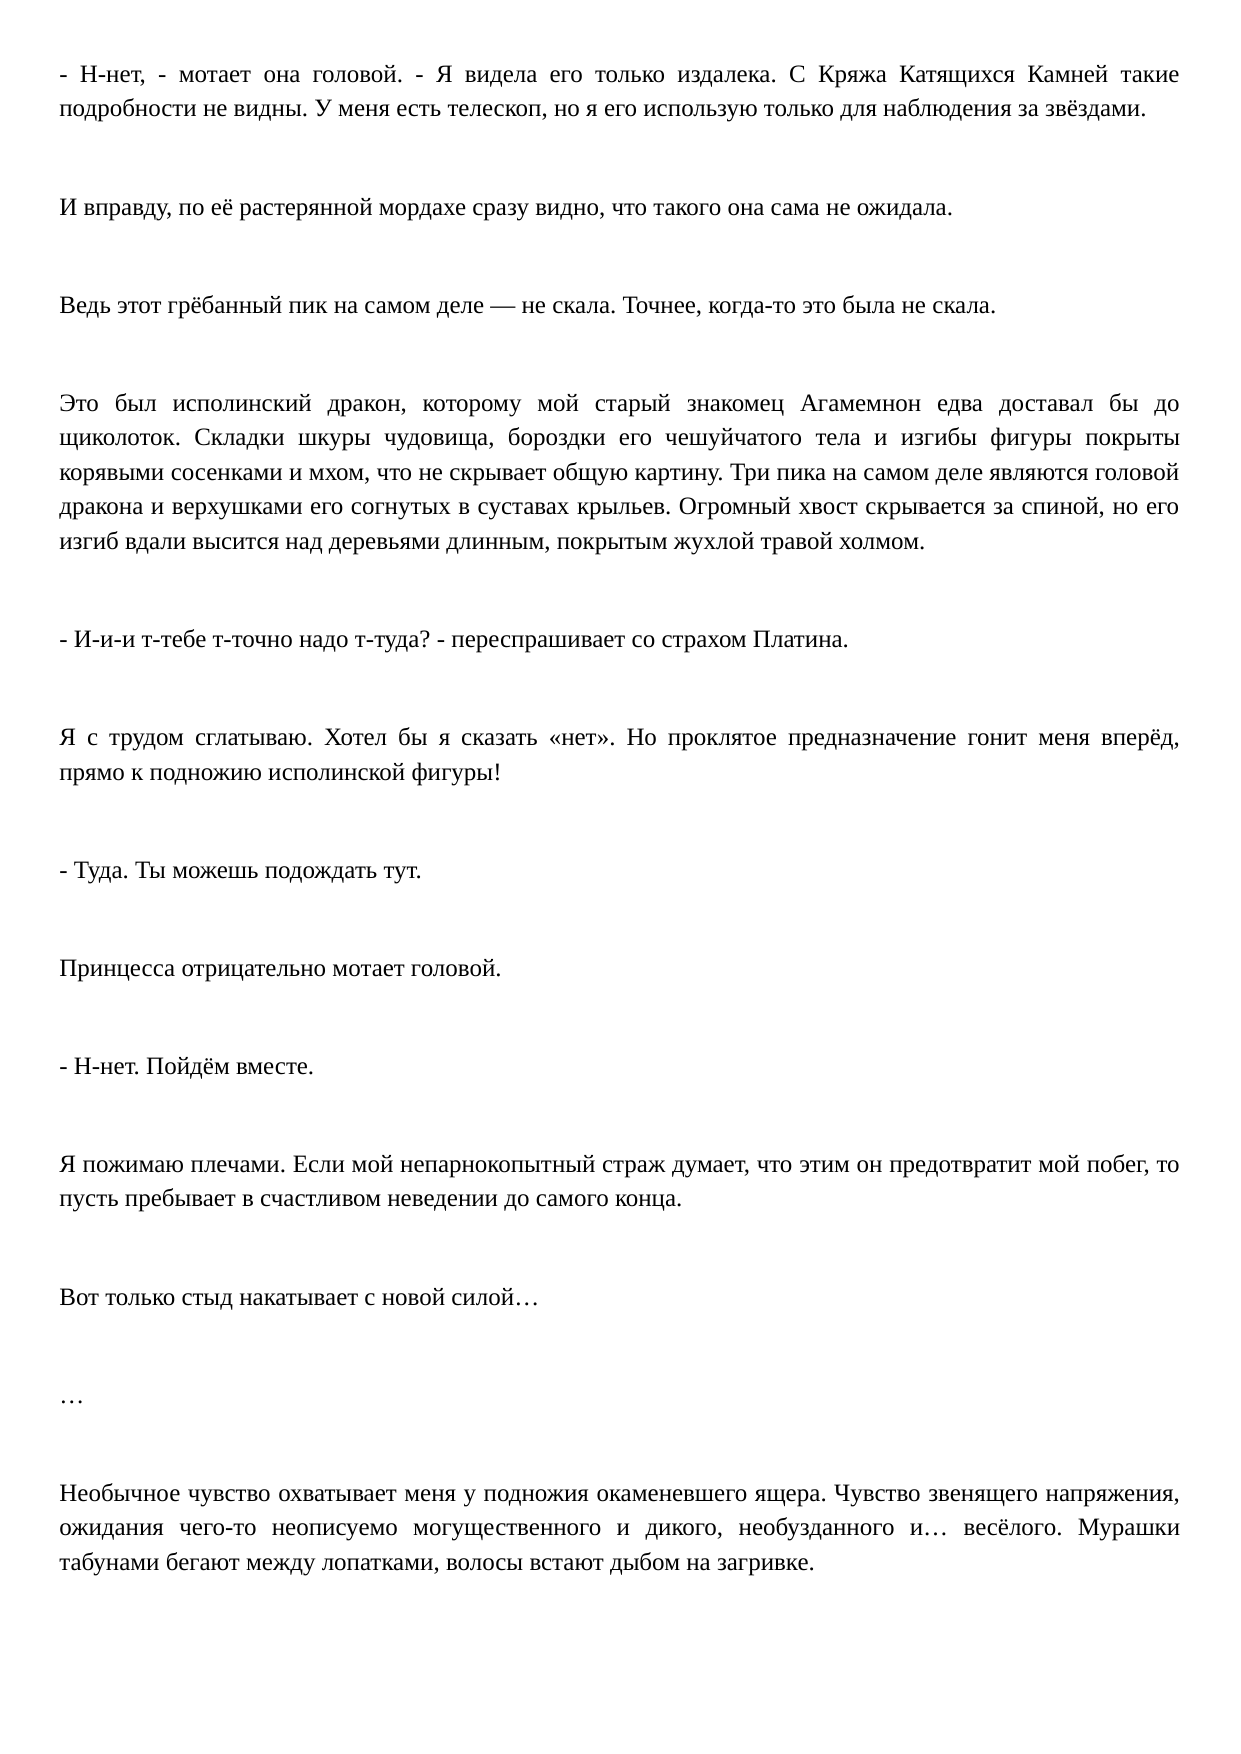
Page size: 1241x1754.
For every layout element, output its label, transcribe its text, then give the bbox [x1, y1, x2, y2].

text Принцесса отрицательно мотает головой. [59, 953, 1181, 982]
text Вот только стыд накатывает с новой силой… [59, 1282, 1181, 1310]
text Необычное чувство охватывает меня у подножия окаменевшего ящера. Чувство звенящего напряжения, ожидания чего-то неописуемо могущественного и дикого, необузданного и… весёлого. Мурашки табунами бегают между лопатками, волосы встают дыбом на загривке. [59, 1478, 1181, 1576]
text Я с трудом сглатываю. Хотел бы я сказать «нет». Но проклятое предназначение гонит меня вперёд, прямо к подножию исполинской фигуры! [59, 722, 1181, 785]
text Я пожимаю плечами. Если мой непарнокопытный страж думает, что этим он предотвратит мой побег, то пусть пребывает в счастливом неведении до самого конца. [59, 1149, 1181, 1212]
text - Н-нет. Пойдём вместе. [59, 1051, 1181, 1080]
text - Н-нет, - мотает она головой. - Я видела его только издалека. С Кряжа Катящихся Камней такие подробности не видны. У меня есть телескоп, но я его использую только для наблюдения за звёздами. [59, 59, 1181, 122]
text Это был исполинский дракон, которому мой старый знакомец Агамемнон едва доставал бы до щиколоток. Складки шкуры чудовища, бороздки его чешуйчатого тела и изгибы фигуры покрыты корявыми сосенками и мхом, что не скрывает общую картину. Три пика на самом деле являются головой дракона и верхушками его согнутых в суставах крыльев. Огромный хвост скрывается за спиной, но его изгиб вдали высится над деревьями длинным, покрытым жухлой травой холмом. [59, 388, 1181, 554]
text … [59, 1380, 1181, 1408]
text Ведь этот грёбанный пик на самом деле — не скала. Точнее, когда-то это была не скала. [59, 290, 1181, 318]
text - И-и-и т-тебе т-точно надо т-туда? - переспрашивает со страхом Платина. [59, 624, 1181, 653]
text - Туда. Ты можешь подождать тут. [59, 855, 1181, 883]
text И вправду, по её растерянной мордахе сразу видно, что такого она сама не ожидала. [59, 192, 1181, 220]
